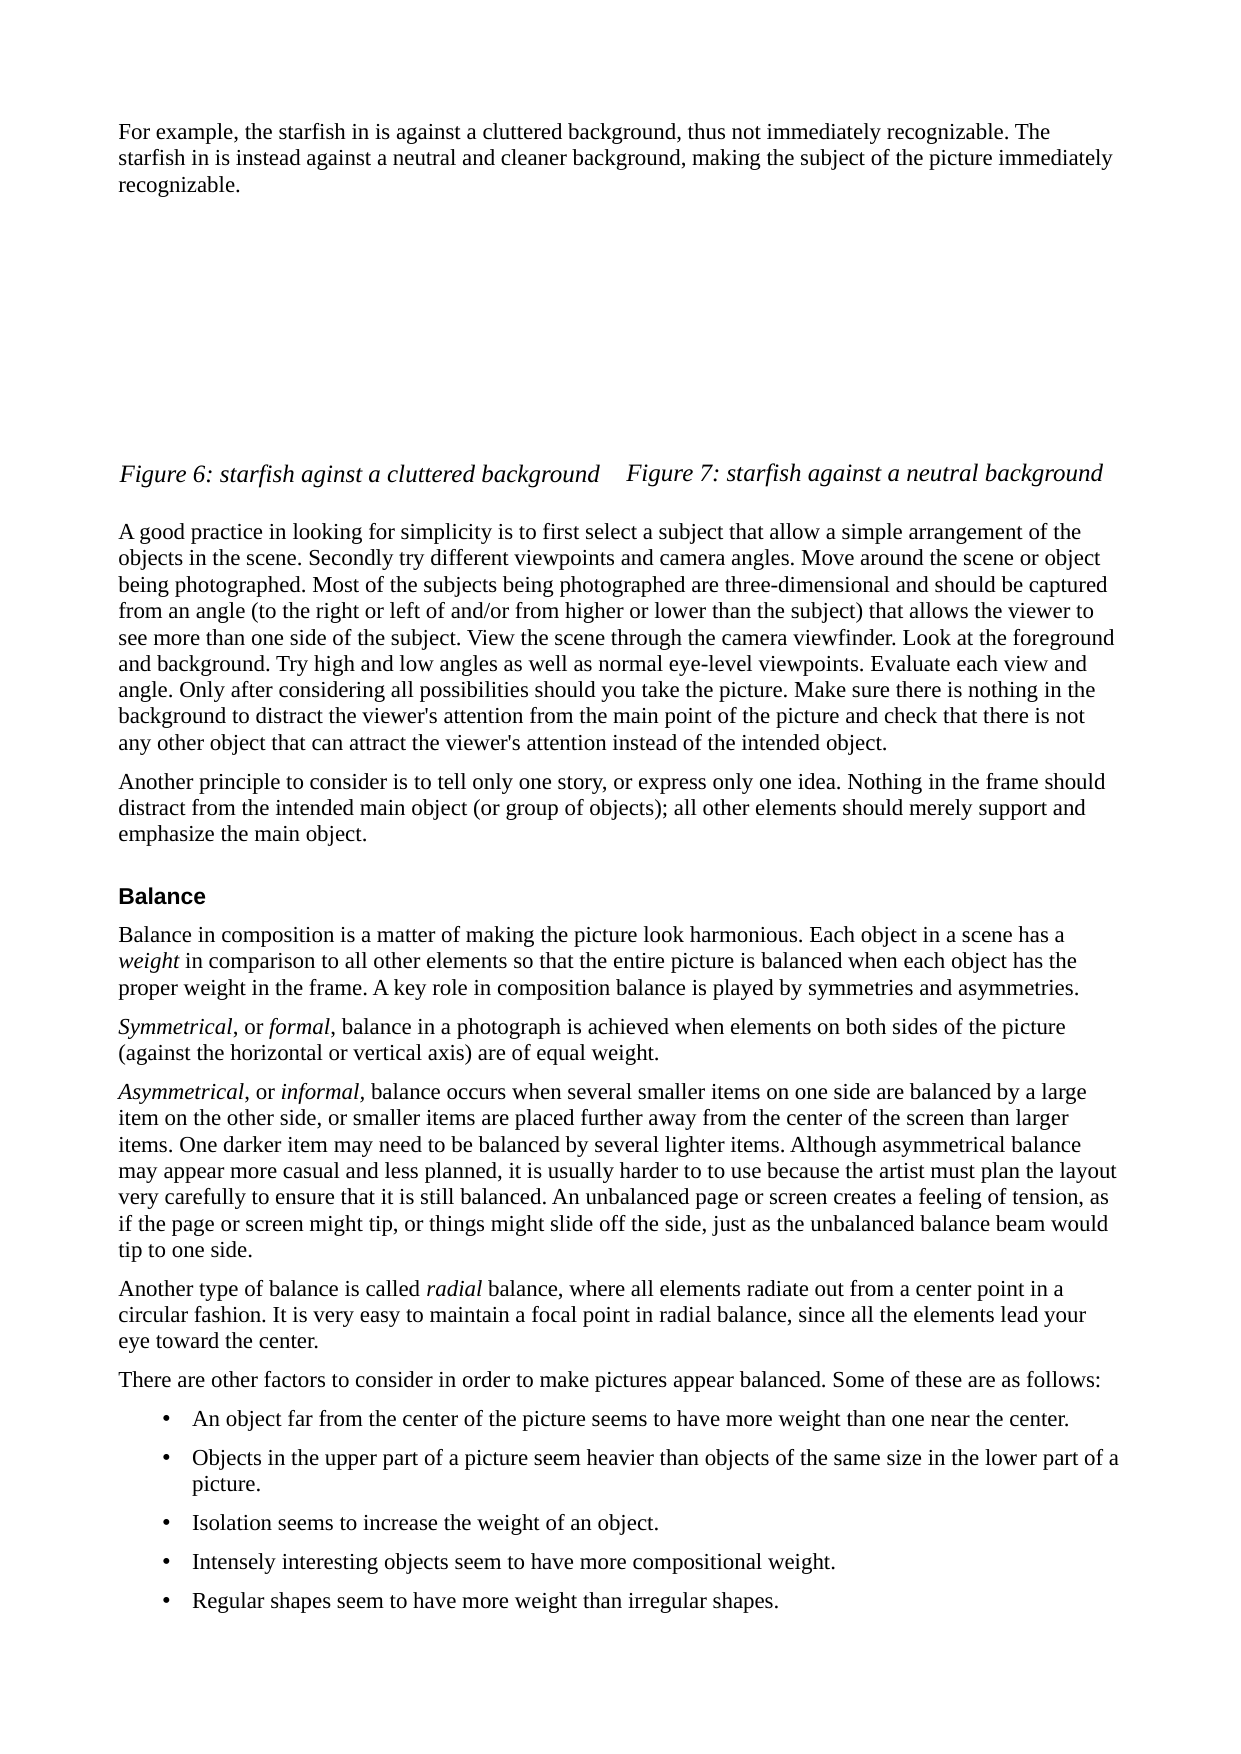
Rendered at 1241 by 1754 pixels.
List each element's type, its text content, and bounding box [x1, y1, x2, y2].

subtitle Balance [118, 883, 1122, 909]
list Intensely interesting objects seem to have more compositional weight. [162, 1548, 1122, 1574]
text Another principle to consider is to tell only one story, or express only one idea. Nothing in the frame should distract from the intended main object (or group of objects); all other elements should merely support and emphasize the main object. [118, 768, 1122, 847]
text Balance in composition is a matter of making the picture look harmonious. Each object in a scene has a weight in comparison to all other elements so that the entire picture is balanced when each object has the proper weight in the frame. A key role in composition balance is played by symmetries and asymmetries. [118, 921, 1122, 1000]
text Asymmetrical, or informal, balance occurs when several smaller items on one side are balanced by a large item on the other side, or smaller items are placed further away from the center of the screen than larger items. One darker item may need to be balanced by several lighter items. Although asymmetrical balance may appear more casual and less planned, it is usually harder to to use because the artist must plan the layout very carefully to ensure that it is still balanced. An unbalanced page or screen creates a feeling of tension, as if the page or screen might tip, or things might slide off the side, just as the unbalanced balance beam would tip to one side. [118, 1078, 1122, 1262]
text A good practice in looking for simplicity is to first select a subject that allow a simple arrangement of the objects in the scene. Secondly try different viewpoints and camera angles. Move around the scene or object being photographed. Most of the subjects being photographed are three-dimensional and should be captured from an angle (to the right or left of and/or from higher or lower than the subject) that allows the viewer to see more than one side of the subject. View the scene through the camera viewfinder. Look at the foreground and background. Try high and low angles as well as normal eye-level viewpoints. Evaluate each view and angle. Only after considering all possibilities should you take the picture. Make sure there is nothing in the background to distract the viewer's attention from the main point of the picture and check that there is not any other object that can attract the viewer's attention instead of the intended object. [118, 210, 1122, 755]
text Symmetrical, or formal, balance in a photograph is achieved when elements on both sides of the picture (against the horizontal or vertical axis) are of equal weight. [118, 1013, 1122, 1065]
text There are other factors to consider in order to make pictures appear balanced. Some of these are as follows: [118, 1366, 1122, 1393]
list Isolation seems to increase the weight of an object. [162, 1509, 1122, 1536]
list Regular shapes seem to have more weight than irregular shapes. [162, 1587, 1122, 1613]
list Objects in the upper part of a picture seem heavier than objects of the same size in the lower part of a picture. [162, 1444, 1122, 1497]
text Another type of balance is called radial balance, where all elements radiate out from a center point in a circular fashion. It is very easy to maintain a focal point in radial balance, since all the elements lead your eye toward the center. [118, 1275, 1122, 1354]
list An object far from the center of the picture seems to have more weight than one near the center. [162, 1405, 1122, 1432]
text Figure 7: starfish against a neutral background [626, 229, 1121, 487]
text For example, the starfish in is against a cluttered background, thus not immediately recognizable. The starfish in is instead against a neutral and cleaner background, making the subject of the picture immediately recognizable. [118, 118, 1122, 197]
text Figure 6: starfish aginst a cluttered background [119, 228, 626, 488]
